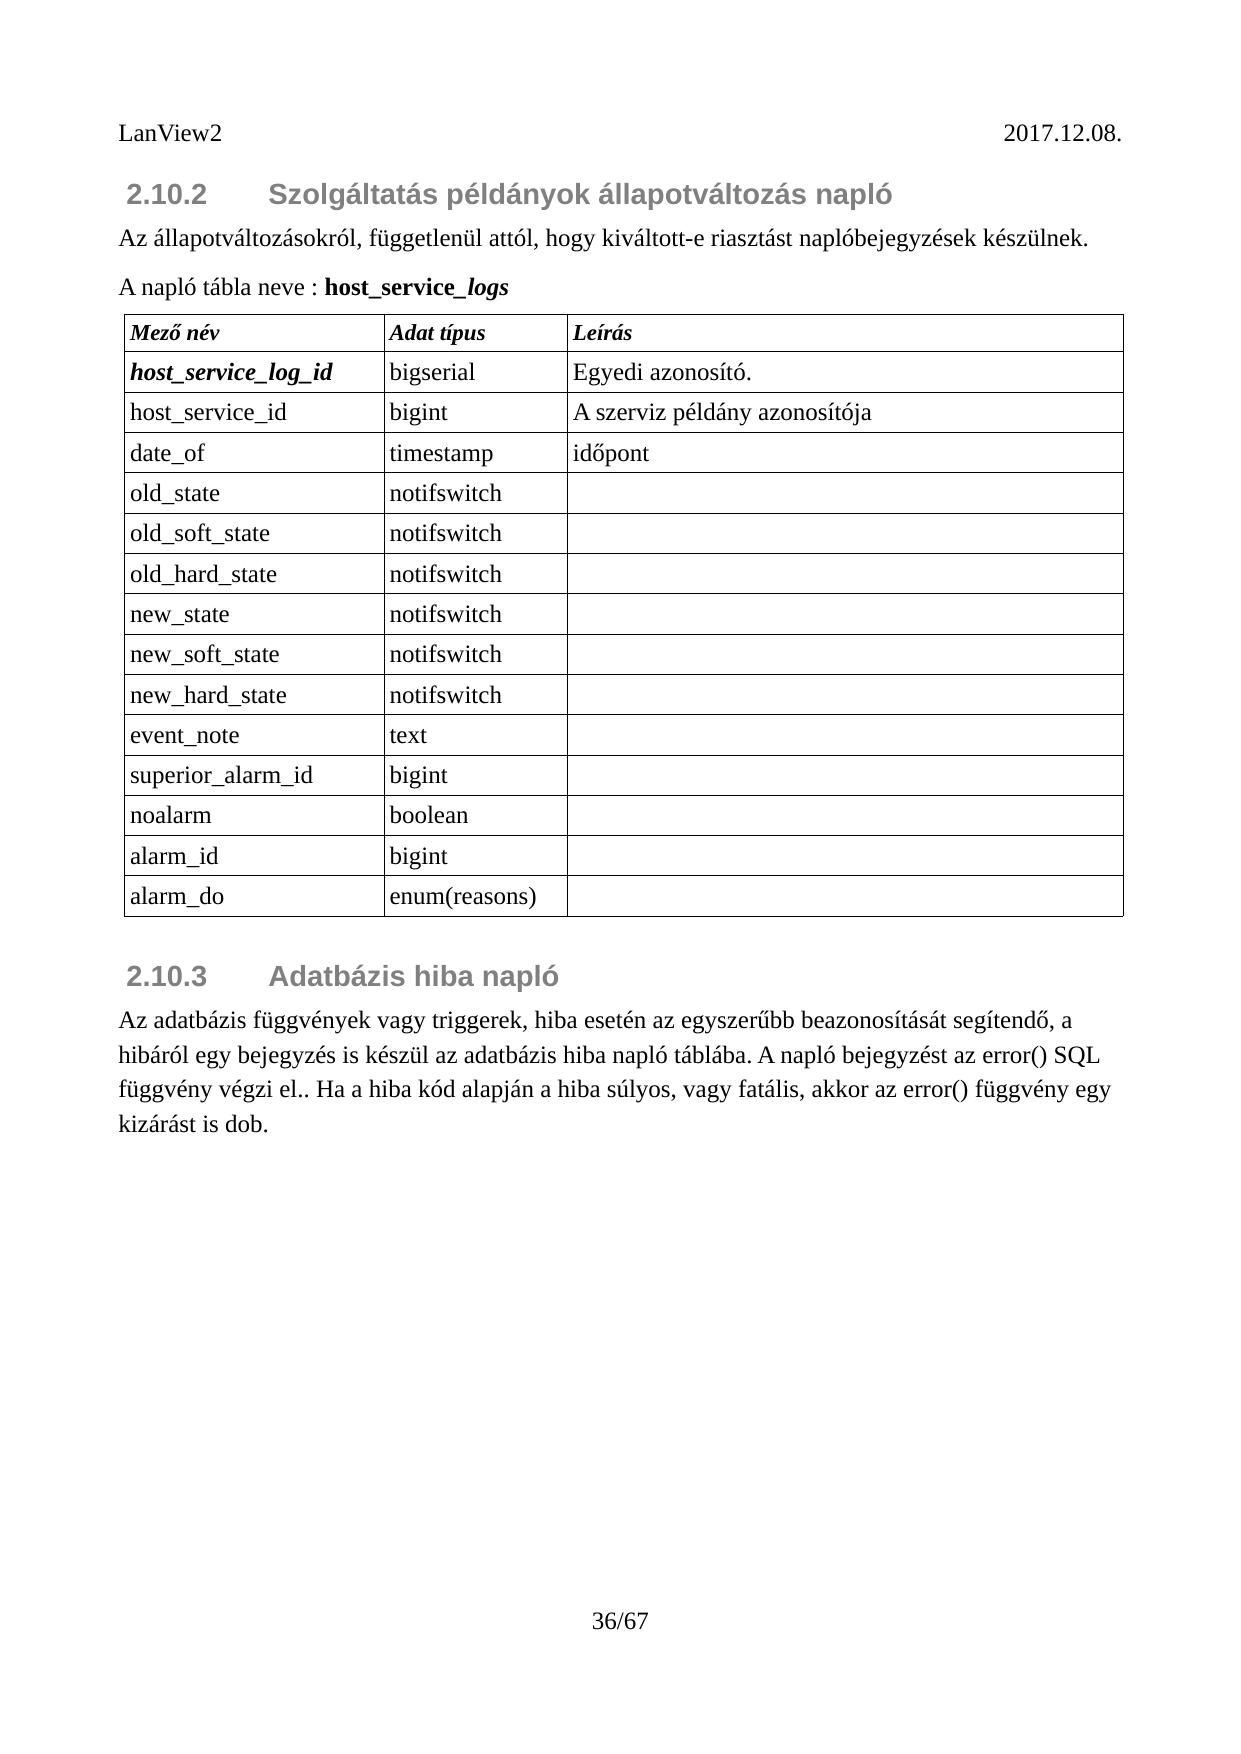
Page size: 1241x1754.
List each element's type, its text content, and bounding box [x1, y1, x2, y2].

table_cell [568, 876, 1123, 916]
table_cell notifswitch [385, 635, 567, 674]
table_cell [568, 715, 1123, 754]
table_cell enum(reasons) [385, 876, 567, 916]
table_cell superior_alarm_id [125, 756, 384, 795]
table_cell new_soft_state [125, 635, 384, 674]
table_cell [568, 594, 1123, 633]
table_cell notifswitch [385, 675, 567, 714]
table_cell Egyedi azonosító. [568, 352, 1123, 392]
table_cell bigint [385, 836, 567, 875]
table_cell text [385, 715, 567, 754]
table_cell old_state [125, 473, 384, 513]
table_cell new_hard_state [125, 675, 384, 714]
table_cell [568, 554, 1123, 593]
table_cell noalarm [125, 796, 384, 835]
table_header Leírás [568, 315, 1123, 351]
text Az állapotváltozásokról, függetlenül attól, hogy kiváltott-e riasztást naplóbejegyzések készülnek. [118, 223, 1122, 252]
table_cell notifswitch [385, 473, 567, 513]
table_cell [568, 635, 1123, 674]
table_cell date_of [125, 433, 384, 472]
table_cell alarm_do [125, 876, 384, 916]
table_cell notifswitch [385, 514, 567, 553]
subtitle Adatbázis hiba napló [118, 959, 1122, 993]
table_cell bigserial [385, 352, 567, 392]
table_cell időpont [568, 433, 1123, 472]
table_cell [568, 675, 1123, 714]
subtitle Szolgáltatás példányok állapotváltozás napló [118, 177, 1122, 211]
table_cell bigint [385, 393, 567, 432]
table_cell old_hard_state [125, 554, 384, 593]
table_cell bigint [385, 756, 567, 795]
table_cell event_note [125, 715, 384, 754]
table_cell [568, 836, 1123, 875]
table_cell new_state [125, 594, 384, 633]
table_cell notifswitch [385, 594, 567, 633]
table_cell [568, 473, 1123, 513]
table_cell alarm_id [125, 836, 384, 875]
table_cell notifswitch [385, 554, 567, 593]
table_cell [568, 796, 1123, 835]
text A napló tábla neve : host_service_logs [118, 272, 1122, 301]
table_header Adat típus [385, 315, 567, 351]
table_cell old_soft_state [125, 514, 384, 553]
table_cell host_service_log_id [125, 352, 384, 392]
table_cell A szerviz példány azonosítója [568, 393, 1123, 432]
table_cell host_service_id [125, 393, 384, 432]
table_cell boolean [385, 796, 567, 835]
table_cell [568, 514, 1123, 553]
table_cell timestamp [385, 433, 567, 472]
table_cell [568, 756, 1123, 795]
text Az adatbázis függvények vagy triggerek, hiba esetén az egyszerűbb beazonosítását segítendő, a hibáról egy bejegyzés is készül az adatbázis hiba napló táblába. A napló bejegyzést az error() SQL függvény végzi el.. Ha a hiba kód alapján a hiba súlyos, vagy fatális, akkor az error() függvény egy kizárást is dob. [118, 1005, 1122, 1137]
table_header Mező név [125, 315, 384, 351]
